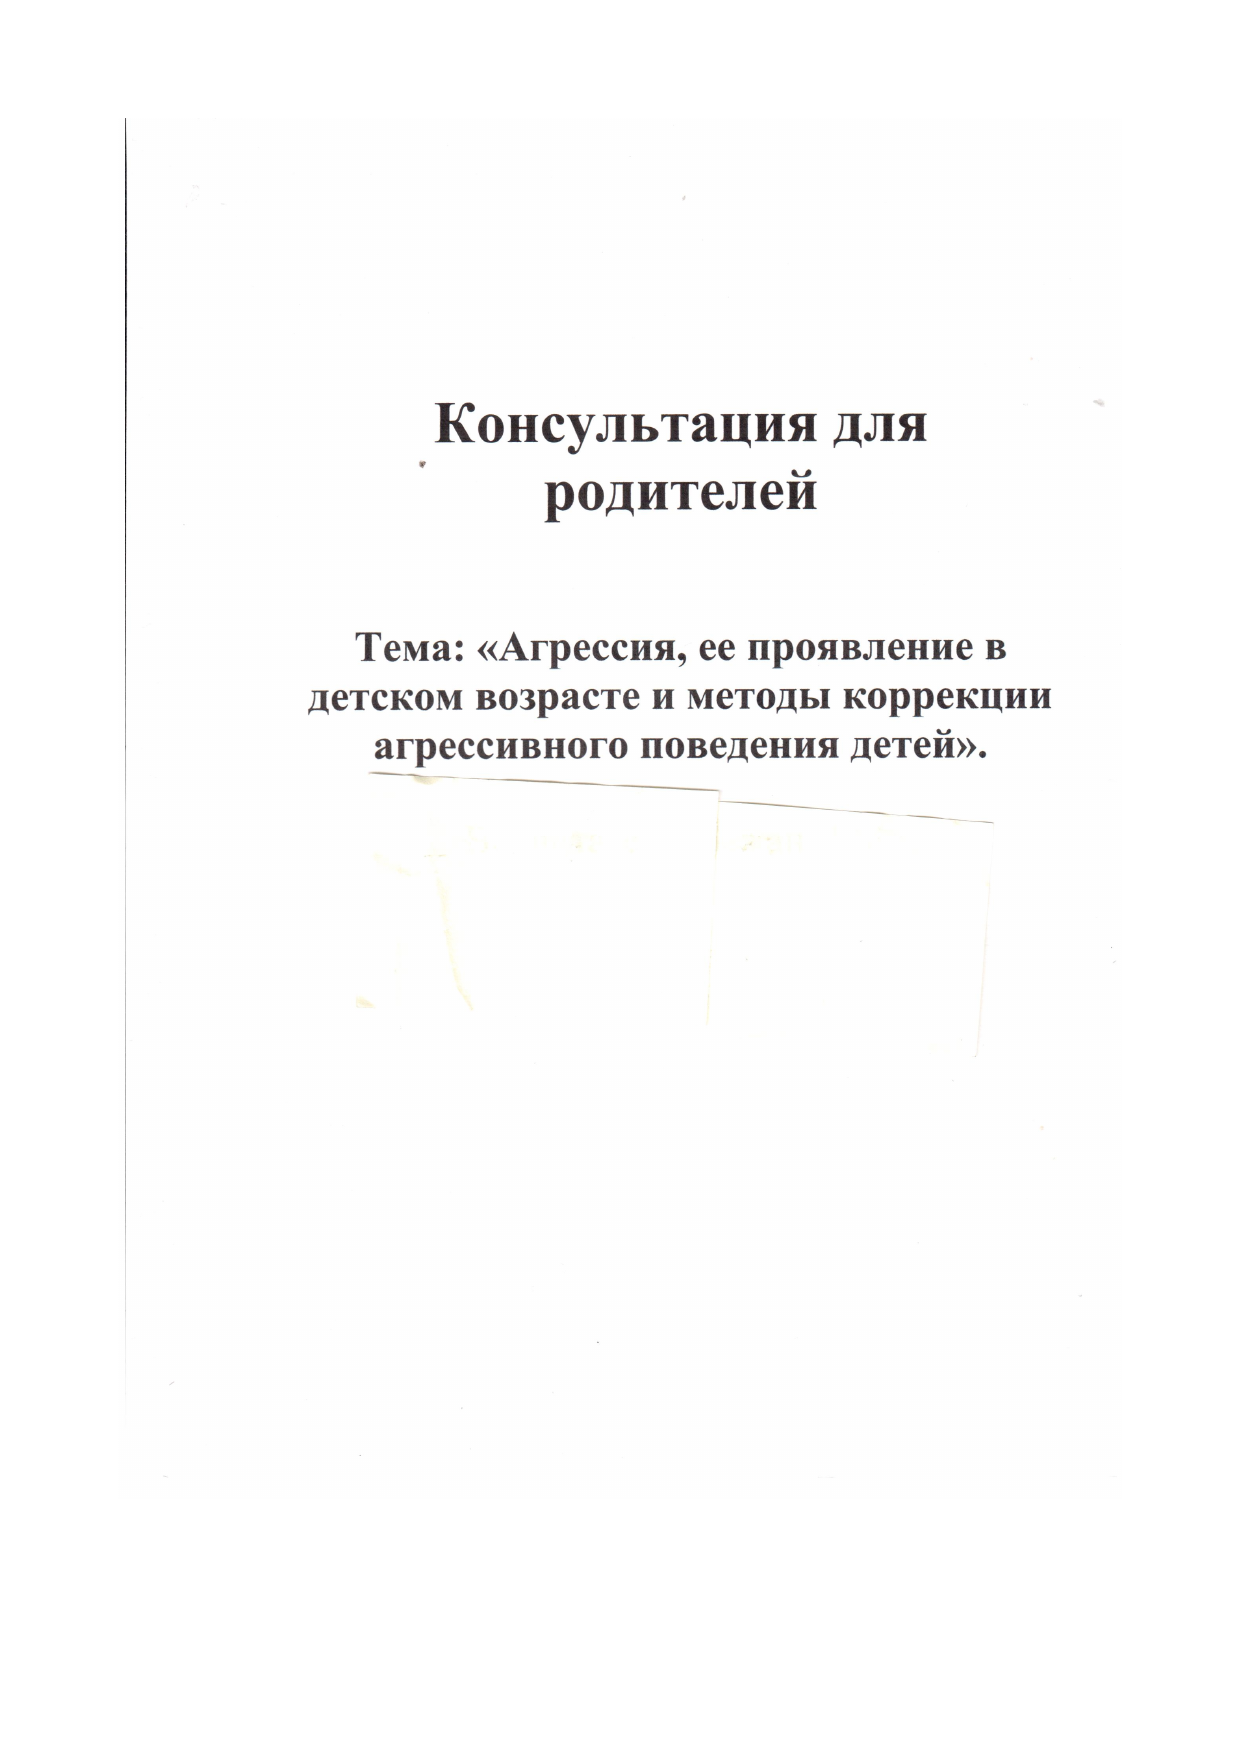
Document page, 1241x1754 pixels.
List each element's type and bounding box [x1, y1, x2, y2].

picture [118, 118, 1123, 1499]
